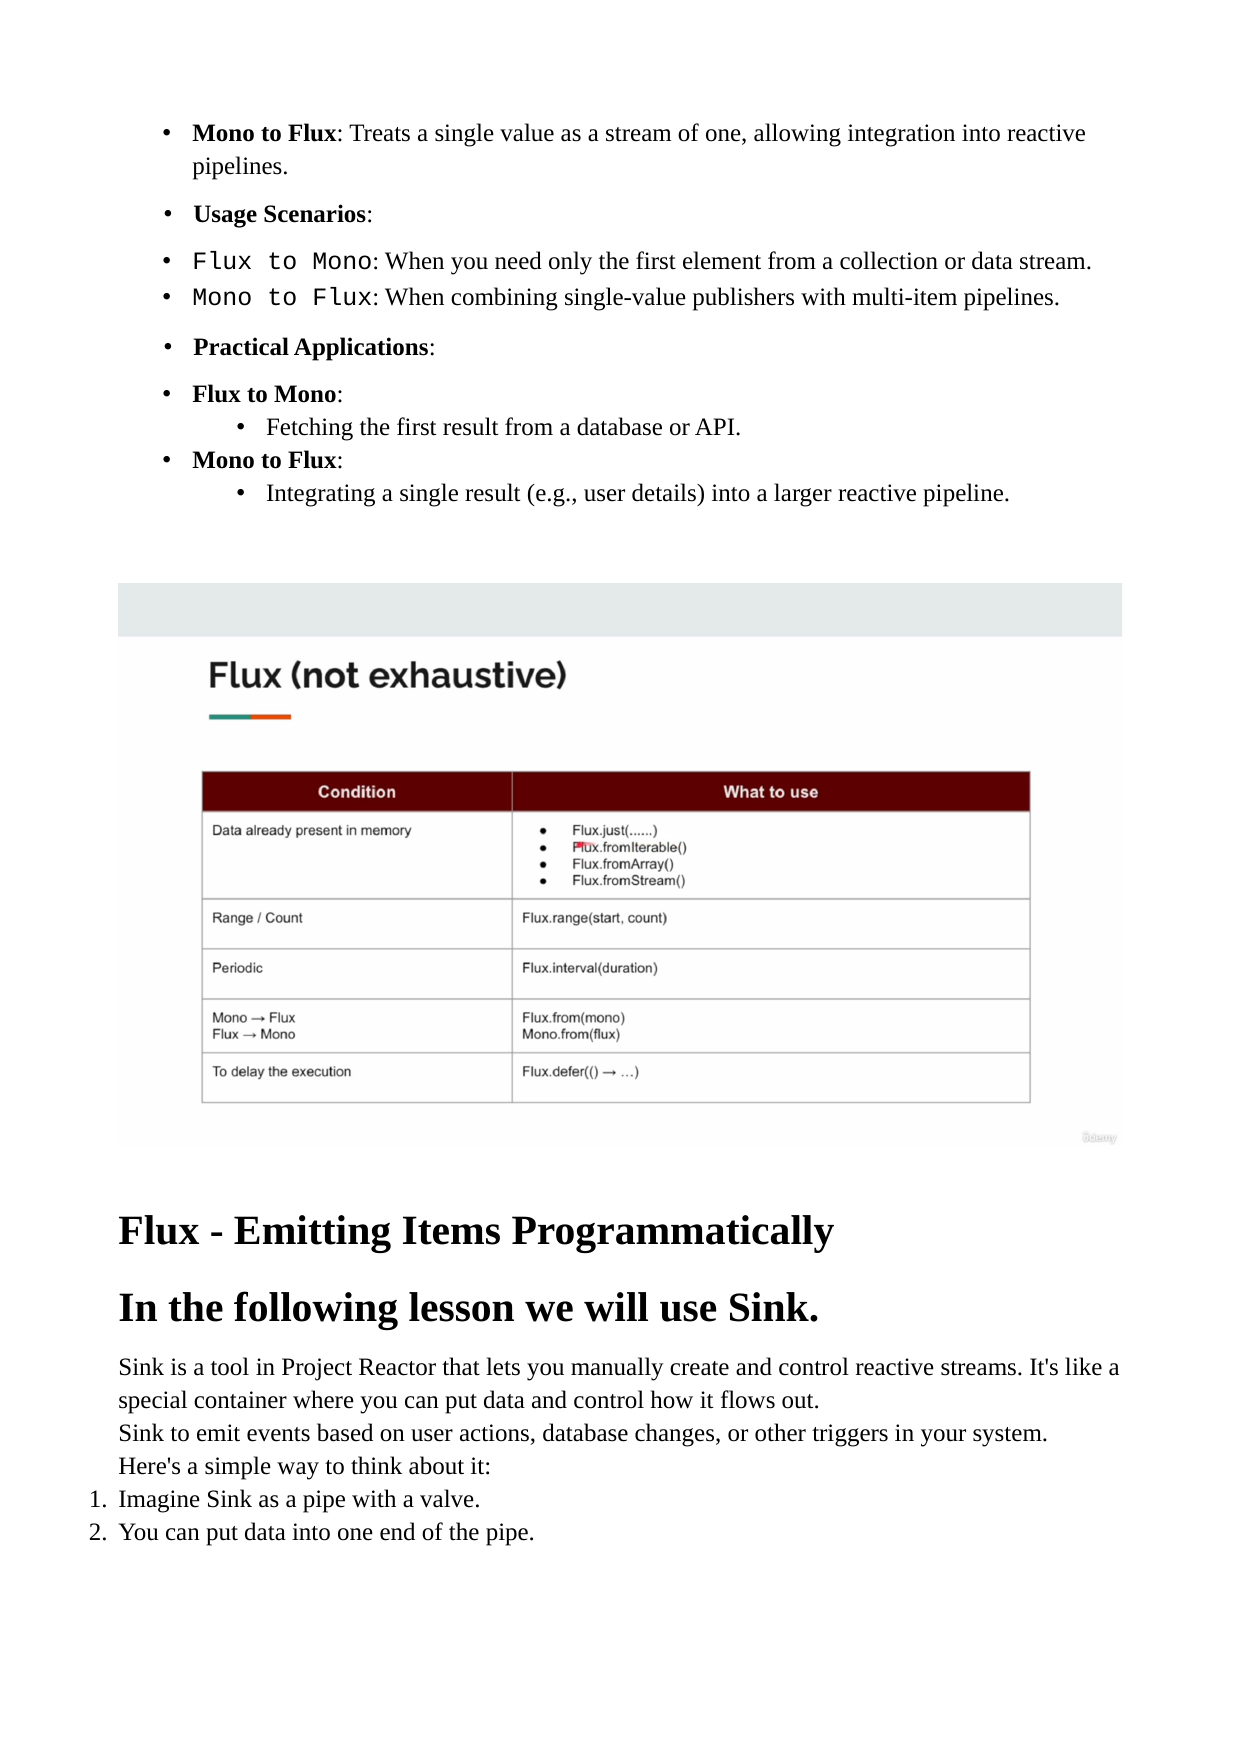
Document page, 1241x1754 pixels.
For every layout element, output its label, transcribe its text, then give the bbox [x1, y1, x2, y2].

text In the following lesson we will use Sink. [118, 1282, 1122, 1330]
text Sink is a tool in Project Reactor that lets you manually create and control reactive streams. It's like a special container where you can put data and control how it flows out. [118, 1352, 1122, 1414]
list Imagine Sink as a pipe with a valve. [118, 1484, 1122, 1513]
list Integrating a single result (e.g., user details) into a larger reactive pipeline. [236, 478, 1122, 507]
list Mono to Flux: When combining single-value publishers with multi-item pipelines. [162, 282, 1122, 313]
list Fetching the first result from a database or API. [236, 412, 1122, 441]
picture [118, 583, 1123, 1149]
text Sink to emit events based on user actions, database changes, or other triggers in your system. [118, 1418, 1122, 1447]
list Practical Applications: [164, 332, 1122, 361]
list You can put data into one end of the pipe. [118, 1517, 1122, 1546]
list Mono to Flux: [162, 445, 1122, 474]
text Here's a simple way to think about it: [118, 1451, 1122, 1480]
list Flux to Mono: When you need only the first element from a collection or data stream. [162, 246, 1122, 277]
list Flux to Mono: [162, 379, 1122, 408]
text Flux - Emitting Items Programmatically [118, 1149, 1122, 1254]
list Usage Scenarios: [164, 199, 1122, 227]
list Mono to Flux: Treats a single value as a stream of one, allowing integration into reactive pipelines. [162, 118, 1122, 180]
